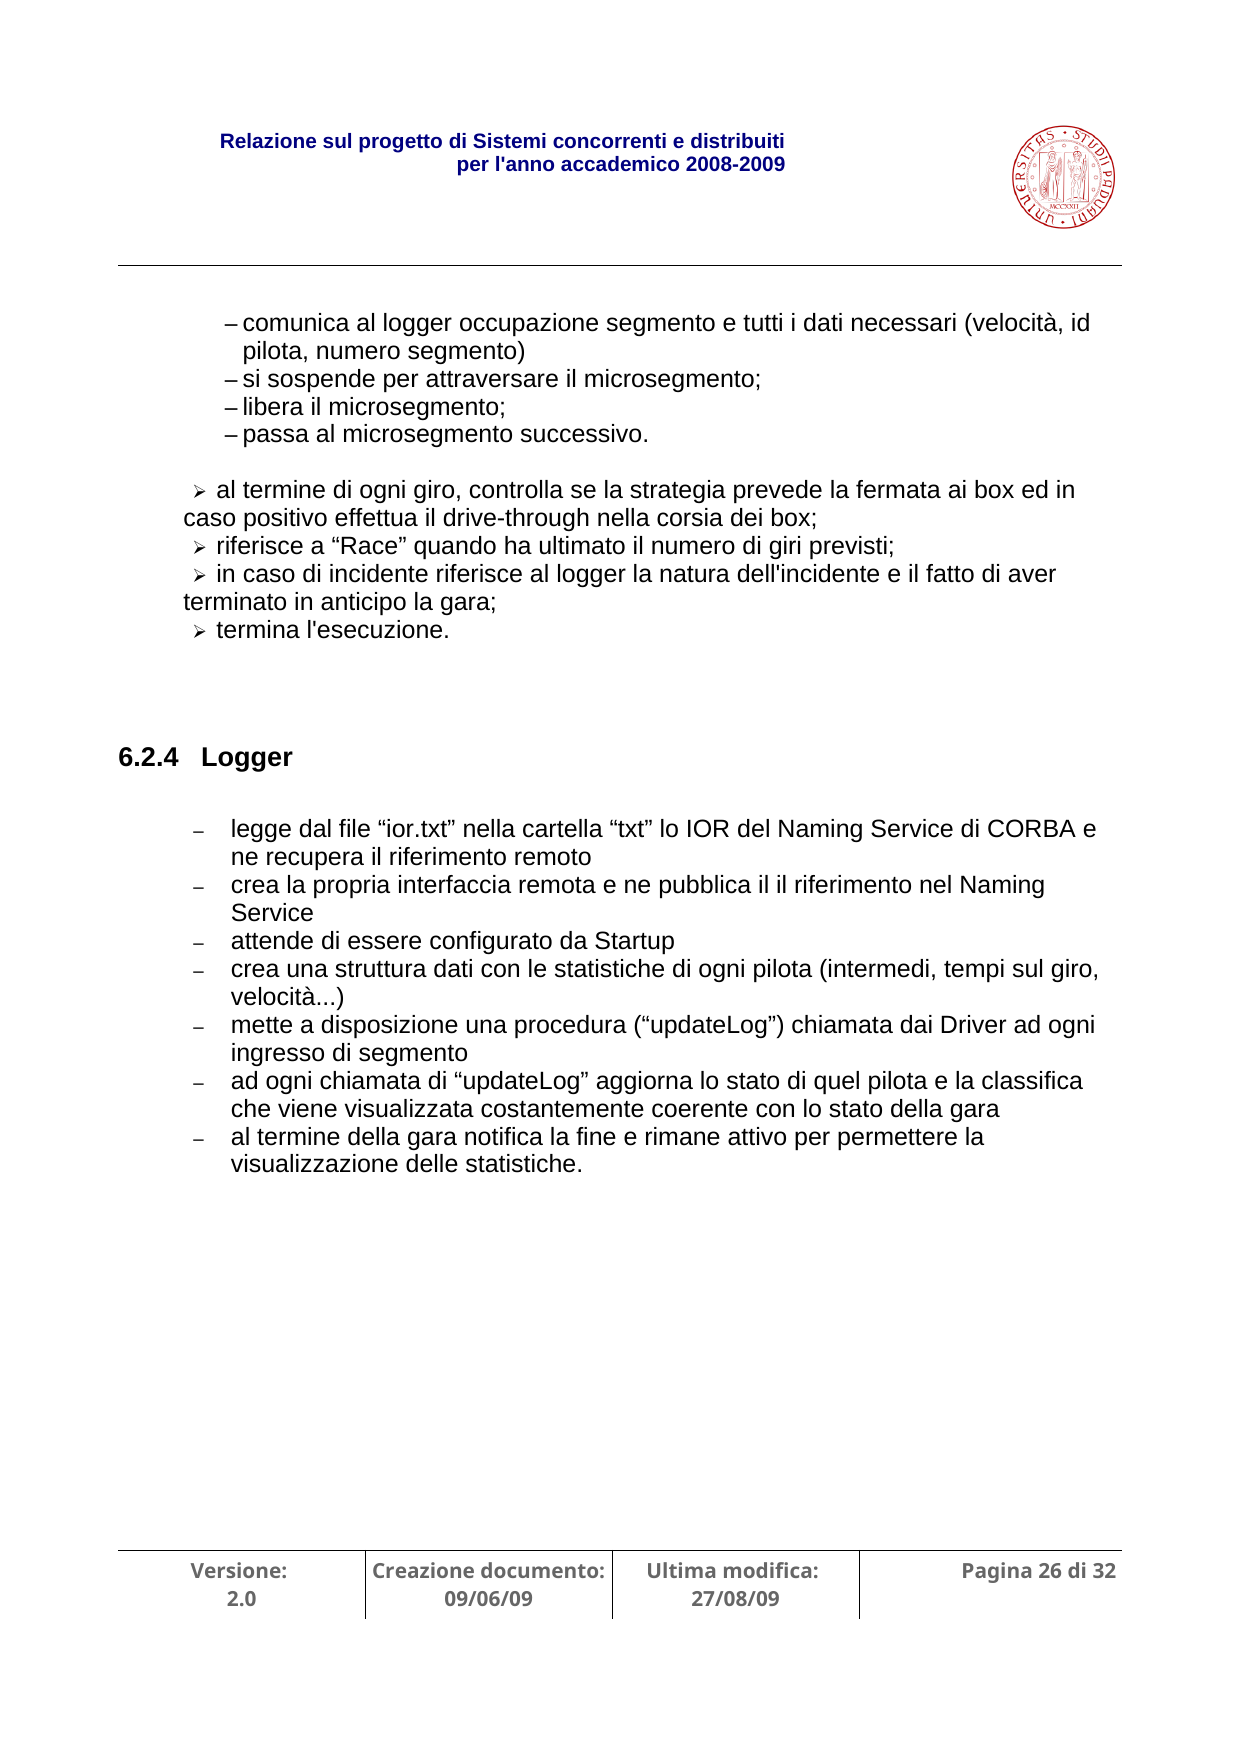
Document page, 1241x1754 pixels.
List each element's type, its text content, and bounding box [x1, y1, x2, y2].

list al termine della gara notifica la fine e rimane attivo per permettere la visualizzazione delle statistiche. [193, 1122, 1122, 1178]
list si sospende per attraversare il microsegmento; [224, 364, 1122, 392]
list termina l'esecuzione. [183, 616, 1122, 644]
picture [1010, 123, 1117, 231]
list legge dal file “ior.txt” nella cartella “txt” lo IOR del Naming Service di CORBA e ne recupera il riferimento remoto [193, 815, 1122, 871]
list al termine di ogni giro, controlla se la strategia prevede la fermata ai box ed in caso positivo effettua il drive-through nella corsia dei box; [183, 476, 1122, 532]
list ad ogni chiamata di “updateLog” aggiorna lo stato di quel pilota e la classifica che viene visualizzata costantemente coerente con lo stato della gara [193, 1066, 1122, 1122]
list passa al microsegmento successivo. [224, 420, 1122, 448]
list attende di essere configurato da Startup [193, 927, 1122, 955]
list in caso di incidente riferisce al logger la natura dell'incidente e il fatto di aver terminato in anticipo la gara; [183, 560, 1122, 616]
list riferisce a “Race” quando ha ultimato il numero di giri previsti; [183, 532, 1122, 560]
list libera il microsegmento; [224, 392, 1122, 420]
subtitle Logger [118, 742, 1122, 772]
list comunica al logger occupazione segmento e tutti i dati necessari (velocità, id pilota, numero segmento) [224, 309, 1122, 364]
list crea la propria interfaccia remota e ne pubblica il il riferimento nel Naming Service [193, 871, 1122, 927]
list mette a disposizione una procedura (“updateLog”) chiamata dai Driver ad ogni ingresso di segmento [193, 1011, 1122, 1066]
list crea una struttura dati con le statistiche di ogni pilota (intermedi, tempi sul giro, velocità...) [193, 955, 1122, 1011]
